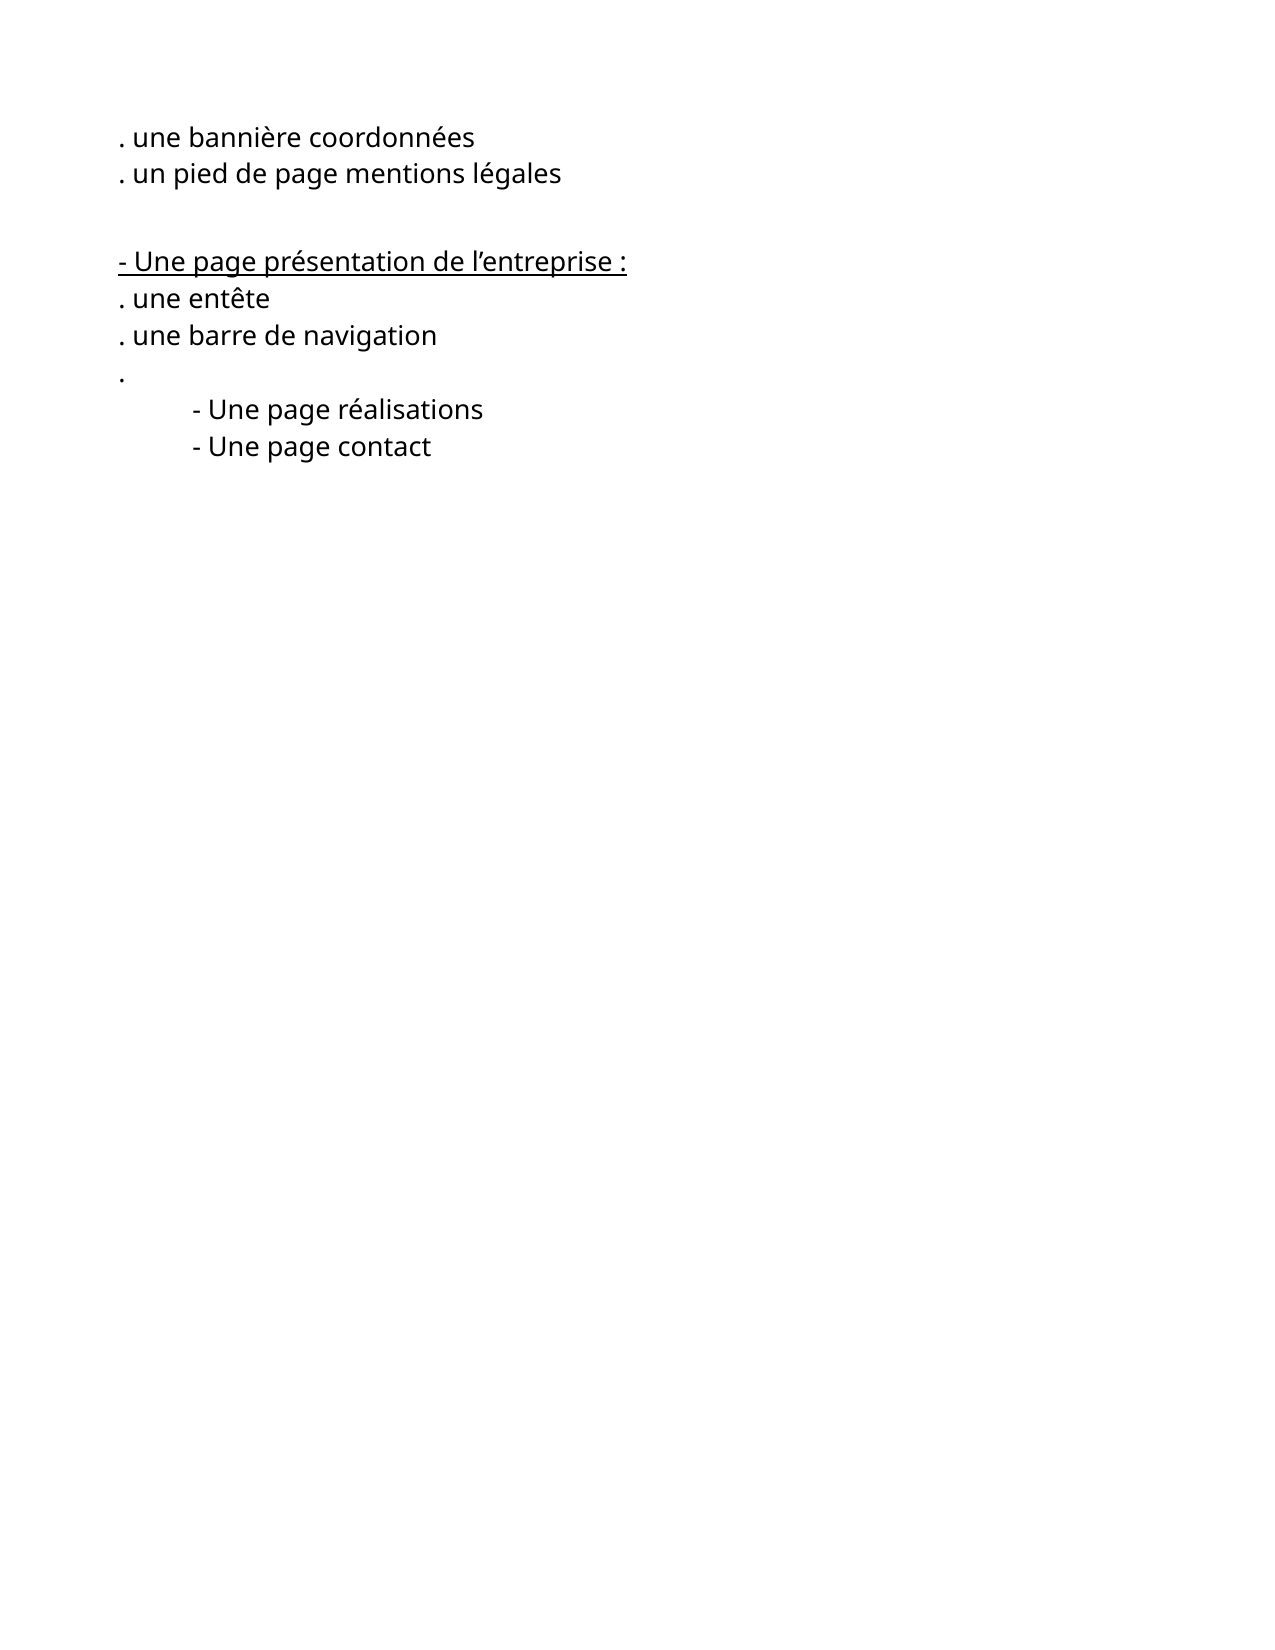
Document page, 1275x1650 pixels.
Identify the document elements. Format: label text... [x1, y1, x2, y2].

text - Une page réalisations [118, 390, 1157, 427]
text . une barre de navigation [118, 317, 1157, 353]
text . un pied de page mentions légales [118, 155, 1157, 192]
text . [118, 353, 1157, 390]
text . une bannière coordonnées [118, 118, 1157, 155]
text - Une page contact [118, 427, 1157, 464]
text - Une page présentation de l’entreprise : [118, 243, 1157, 280]
text . une entête [118, 280, 1157, 317]
